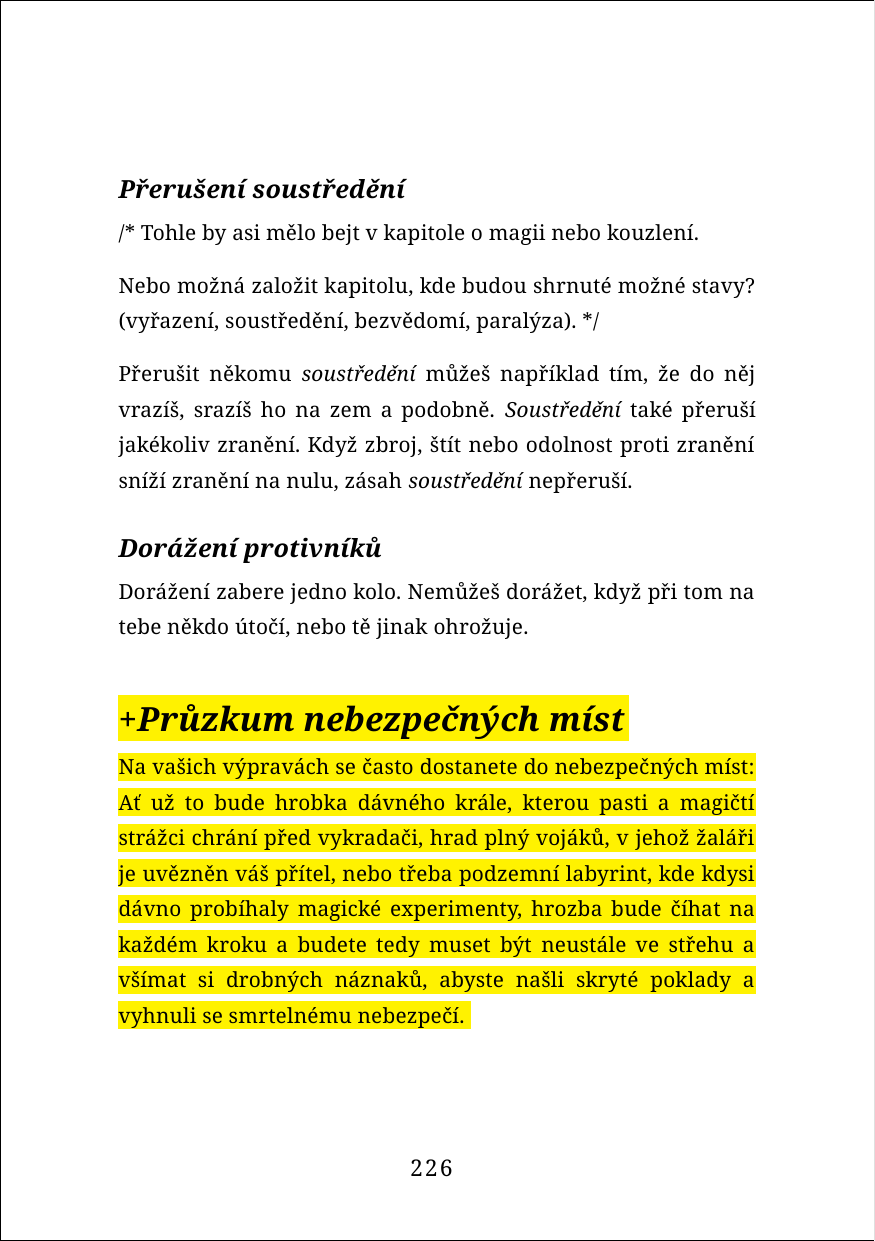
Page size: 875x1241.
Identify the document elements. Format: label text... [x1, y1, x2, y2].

text Na vašich výpravách se často dostanete do nebezpečných míst: Ať už to bude hrobka dávného krále, kterou pasti a magičtí strážci chrání před vykradači, hrad plný vojáků, v jehož žaláři je uvězněn váš přítel, nebo třeba podzemní labyrint, kde kdysi dávno probíhaly magické experimenty, hrozba bude číhat na každém kroku a budete tedy muset být neustále ve střehu a všímat si drobných náznaků, abyste našli skryté poklady a vyhnuli se smrtelnému nebezpečí. [118, 752, 756, 1029]
subtitle Přerušení soustředění [118, 172, 756, 206]
text /* Tohle by asi mělo bejt v kapitole o magii nebo kouzlení. [118, 218, 756, 246]
subtitle +Průzkum nebezpečných míst [118, 695, 756, 741]
text Přerušit někomu soustředění můžeš například tím, že do něj vrazíš, srazíš ho na zem a podobně. Soustředění také přeruší jakékoliv zranění. Když zbroj, štít nebo odolnost proti zranění sníží zranění na nulu, zásah soustředění nepřeruší. [118, 359, 756, 494]
text Nebo možná založit kapitolu, kde budou shrnuté možné stavy? (vyřazení, soustředění, bezvědomí, paralýza). */ [118, 271, 756, 335]
subtitle Dorážení protivníků [118, 531, 756, 565]
text Dorážení zabere jedno kolo. Nemůžeš dorážet, když při tom na tebe někdo útočí, nebo tě jinak ohrožuje. [118, 577, 756, 641]
